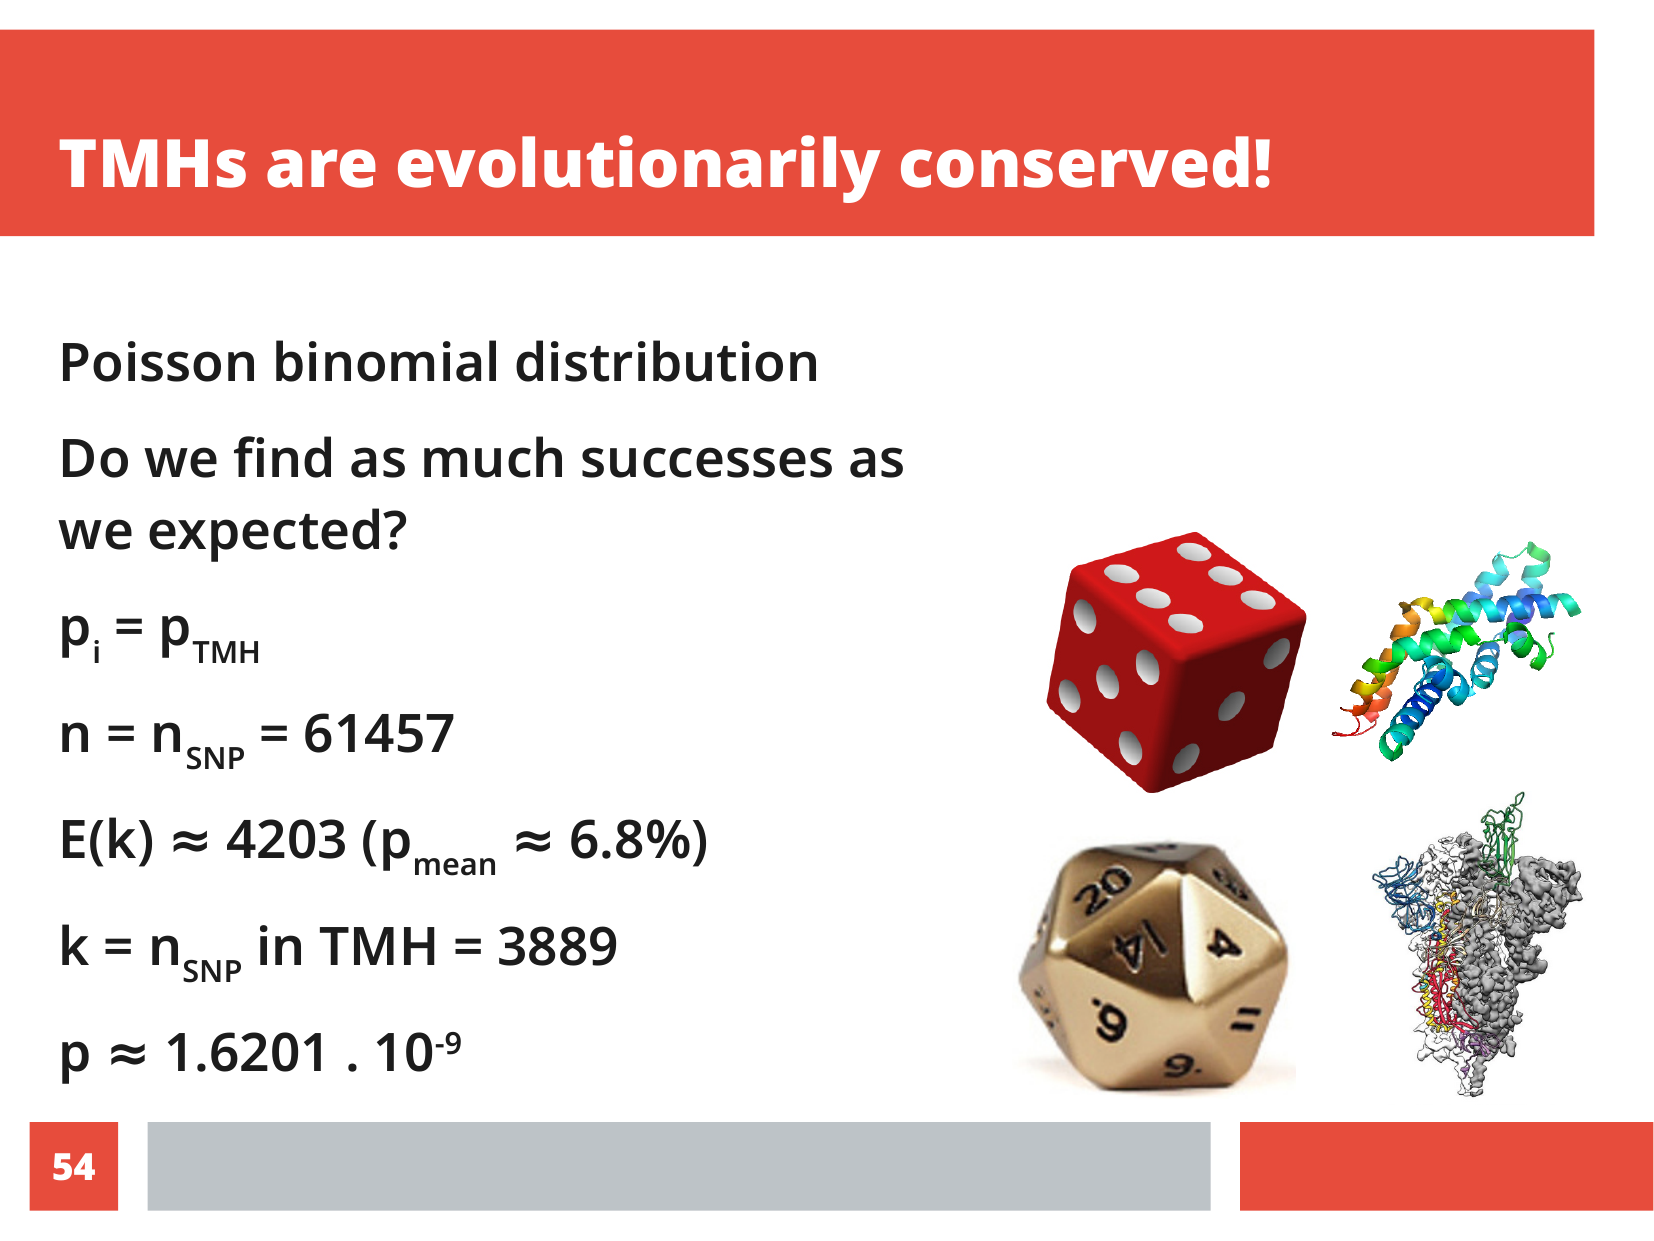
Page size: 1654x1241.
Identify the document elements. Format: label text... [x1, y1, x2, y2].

title TMHs are evolutionarily conserved! [59, 59, 1595, 207]
picture [1012, 834, 1296, 1099]
picture [1033, 509, 1643, 1105]
list Poisson binomial distribution Do we find as much successes as we expected? pi = pTMH n = nSNP = 61457 E(k) ≈ 4203 (pmean ≈ 6.8%) k = nSNP in TMH = 3889 p ≈ 1.6201 . 10-9 [59, 324, 916, 1093]
